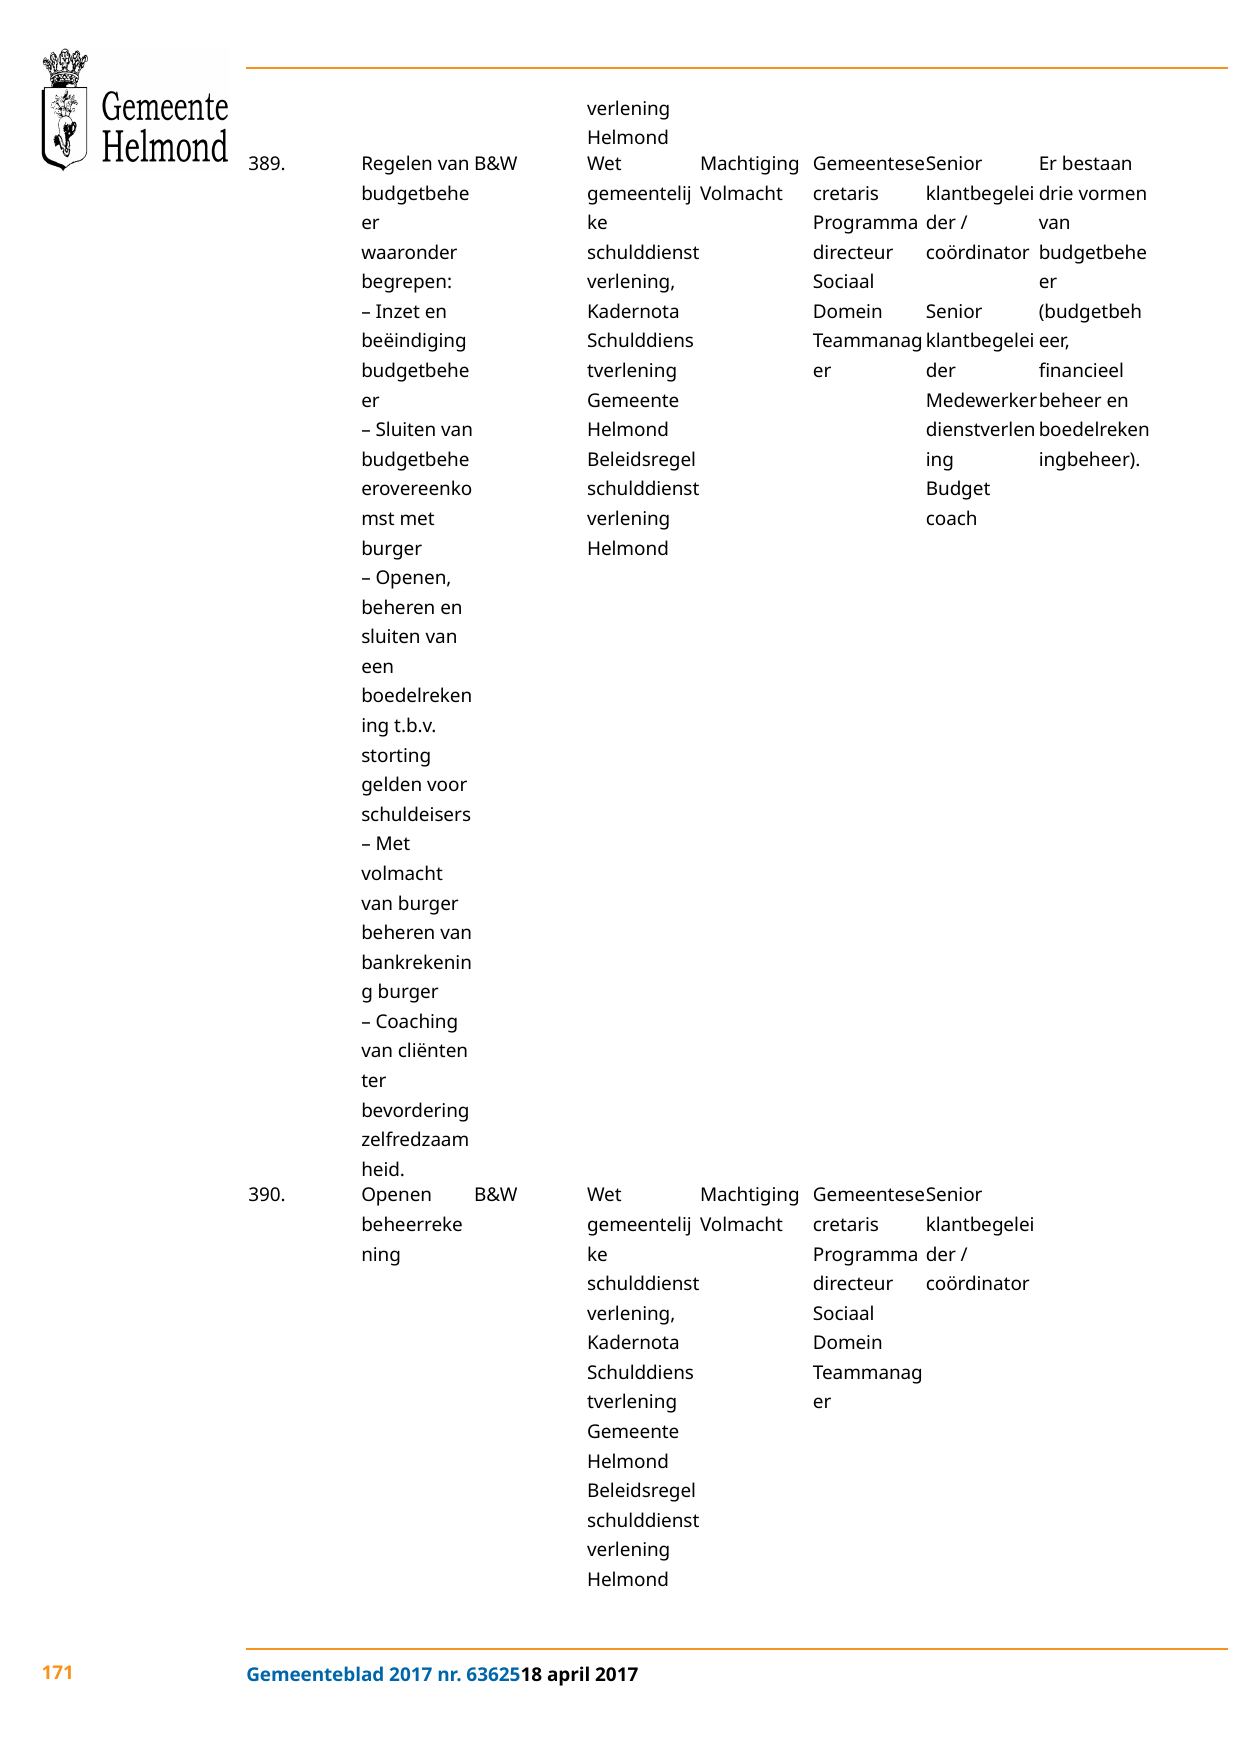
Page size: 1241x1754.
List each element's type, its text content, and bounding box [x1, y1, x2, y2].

table_cell [926, 95, 1038, 150]
table_cell 389. [248, 150, 361, 1182]
table_cell verlening Helmond [587, 95, 700, 150]
table_cell Senior klantbegeleider / coördinator Senior klantbegeleider Medewerker dienstverlening Budget coach [926, 150, 1038, 1182]
table_cell B&W [474, 150, 587, 1182]
table_cell Wet gemeentelijke schulddienstverlening, Kadernota Schulddienstverlening Gemeente Helmond Beleidsregel schulddienstverlening Helmond [587, 150, 700, 1182]
table_cell Machtiging Volmacht [700, 1182, 813, 1592]
table_cell [1039, 1182, 1152, 1592]
table_cell Gemeentesecretaris Programmadirecteur Sociaal Domein Teammanager [813, 150, 926, 1182]
table_cell Wet gemeentelijke schulddienstverlening, Kadernota Schulddienstverlening Gemeente Helmond Beleidsregel schulddienstverlening Helmond [587, 1182, 700, 1592]
table_cell Openen beheerrekening [361, 1182, 474, 1592]
table_cell [248, 95, 361, 150]
table_cell 390. [248, 1182, 361, 1592]
table_cell [1039, 95, 1152, 150]
table_cell [361, 95, 474, 150]
table_cell B&W [474, 1182, 587, 1592]
table_cell [813, 95, 926, 150]
table_cell Senior klantbegeleider / coördinator [926, 1182, 1038, 1592]
table_cell Er bestaan drie vormen van budgetbeheer (budgetbeheer, financieel beheer en boedelrekeningbeheer). [1039, 150, 1152, 1182]
table_cell Regelen van budgetbeheer waaronder begrepen: – Inzet en beëindiging budgetbeheer – Sluiten van budgetbeheerovereenkomst met burger – Openen, beheren en sluiten van een boedelrekening t.b.v. storting gelden voor schuldeisers – Met volmacht van burger beheren van bankrekening burger – Coaching van cliënten ter bevordering zelfredzaamheid. [361, 150, 474, 1182]
table_cell Machtiging Volmacht [700, 150, 813, 1182]
table_cell [474, 95, 587, 150]
table_cell [700, 95, 813, 150]
picture [41, 47, 231, 172]
table_cell Gemeentesecretaris Programmadirecteur Sociaal Domein Teammanager [813, 1182, 926, 1592]
